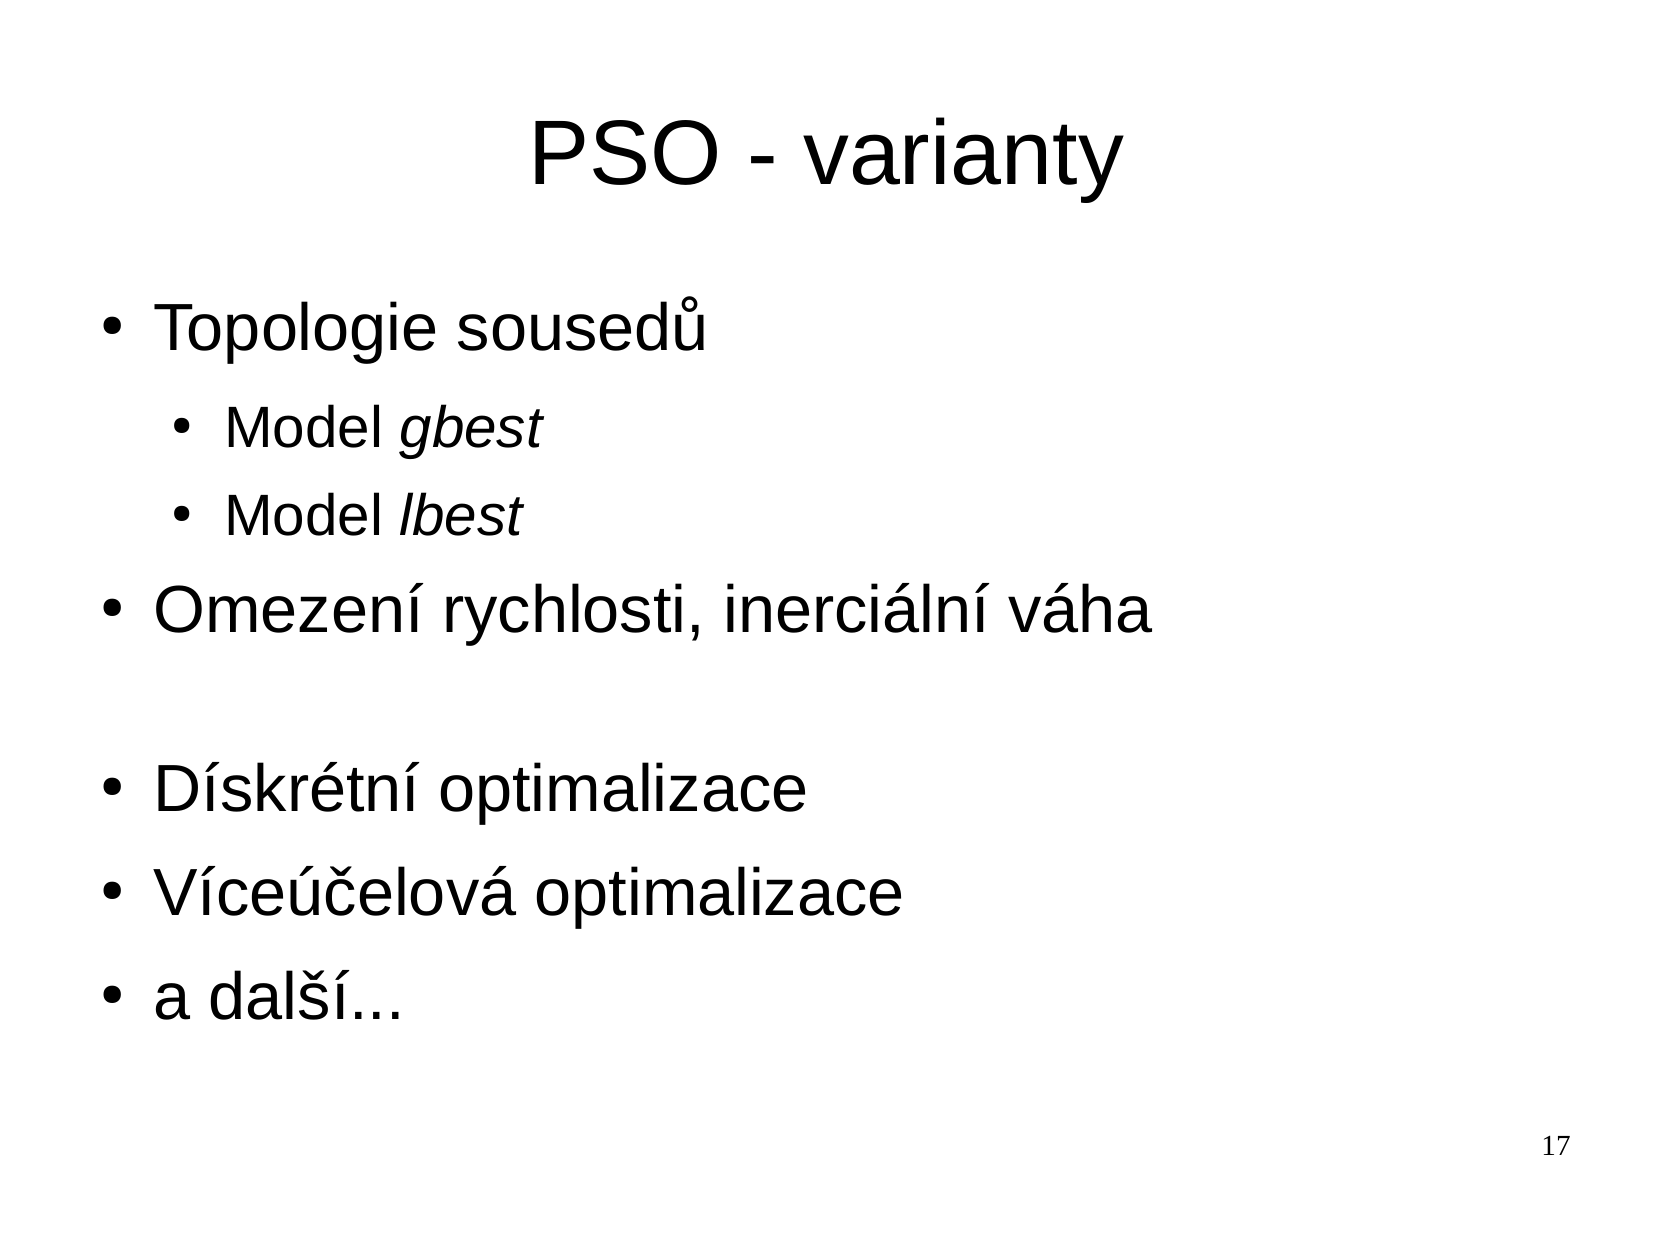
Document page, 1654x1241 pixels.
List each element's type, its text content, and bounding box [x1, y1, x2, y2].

title PSO - varianty [82, 49, 1571, 257]
list Topologie sousedů Model gbest Model lbest Omezení rychlosti, inerciální váha Dískrétní optimalizace Víceúčelová optimalizace a další... [82, 290, 1571, 1109]
